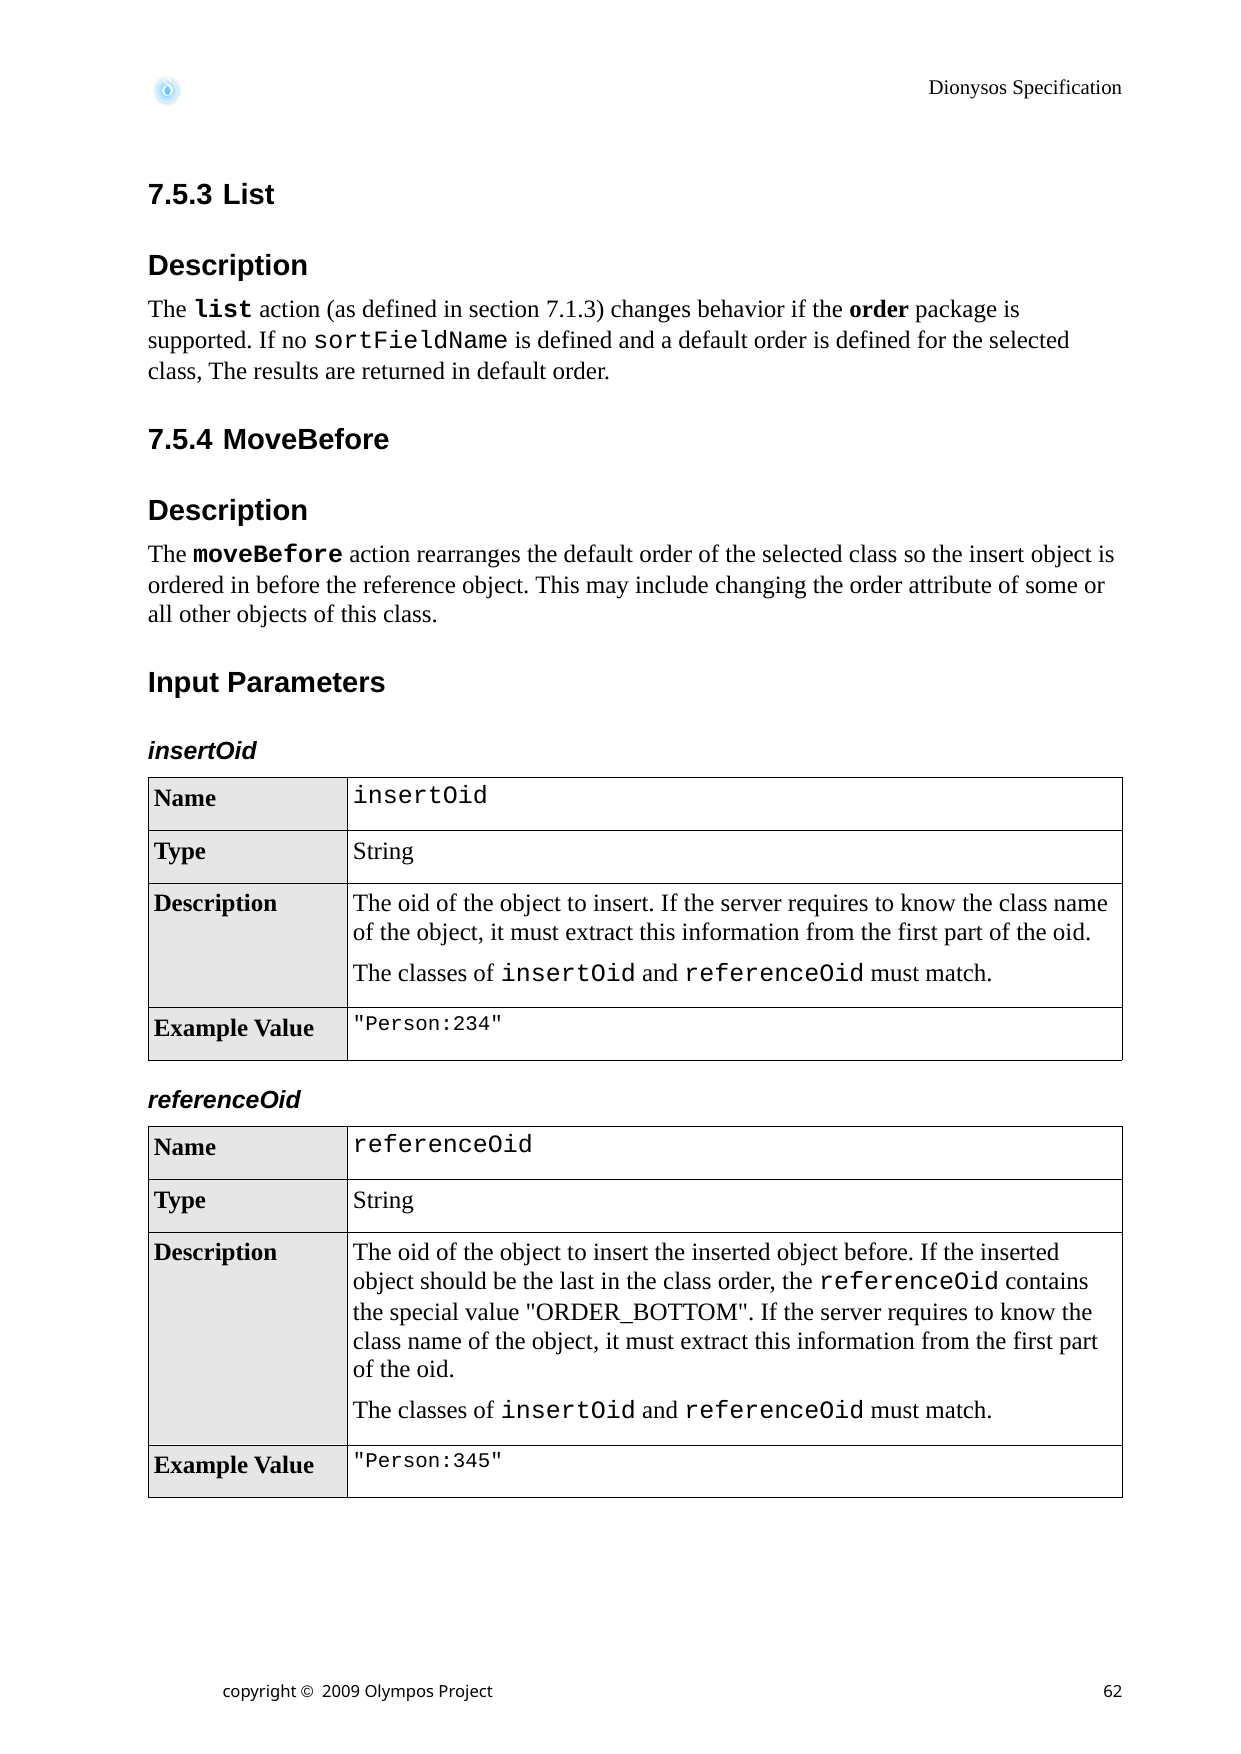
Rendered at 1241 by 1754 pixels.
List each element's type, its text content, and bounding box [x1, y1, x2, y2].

table_header insertOid [348, 778, 1122, 830]
text Description [148, 248, 1122, 282]
table_header Name [149, 778, 347, 830]
table_cell Type [149, 831, 347, 883]
subtitle List [148, 177, 1122, 211]
table_cell Example Value [149, 1446, 347, 1497]
text insertOid [148, 736, 1122, 765]
table_cell "Person:345" [348, 1446, 1122, 1497]
table_header referenceOid [348, 1127, 1122, 1179]
table_cell String [348, 1180, 1122, 1232]
text The moveBefore action rearranges the default order of the selected class so the insert object is ordered in before the reference object. This may include changing the order attribute of some or all other objects of this class. [148, 539, 1122, 628]
text Description [148, 493, 1122, 527]
text Input Parameters [148, 665, 1122, 699]
picture [152, 75, 184, 106]
table_cell String [348, 831, 1122, 883]
table_header Name [149, 1127, 347, 1179]
text The list action (as defined in section 7.1.3) changes behavior if the order package is supported. If no sortFieldName is defined and a default order is defined for the selected class, The results are returned in default order. [148, 294, 1122, 385]
subtitle MoveBefore [148, 422, 1122, 456]
table_cell The oid of the object to insert. If the server requires to know the class name of the object, it must extract this information from the first part of the oid. The classes of insertOid and referenceOid must match. [348, 884, 1122, 1007]
table_cell The oid of the object to insert the inserted object before. If the inserted object should be the last in the class order, the referenceOid contains the special value "ORDER_BOTTOM". If the server requires to know the class name of the object, it must extract this information from the first part of the oid. The classes of insertOid and referenceOid must match. [348, 1233, 1122, 1444]
table_cell Example Value [149, 1008, 347, 1060]
table_cell Type [149, 1180, 347, 1232]
text referenceOid [148, 1085, 1122, 1114]
table_cell "Person:234" [348, 1008, 1122, 1060]
table_cell Description [149, 1233, 347, 1444]
table_cell Description [149, 884, 347, 1007]
